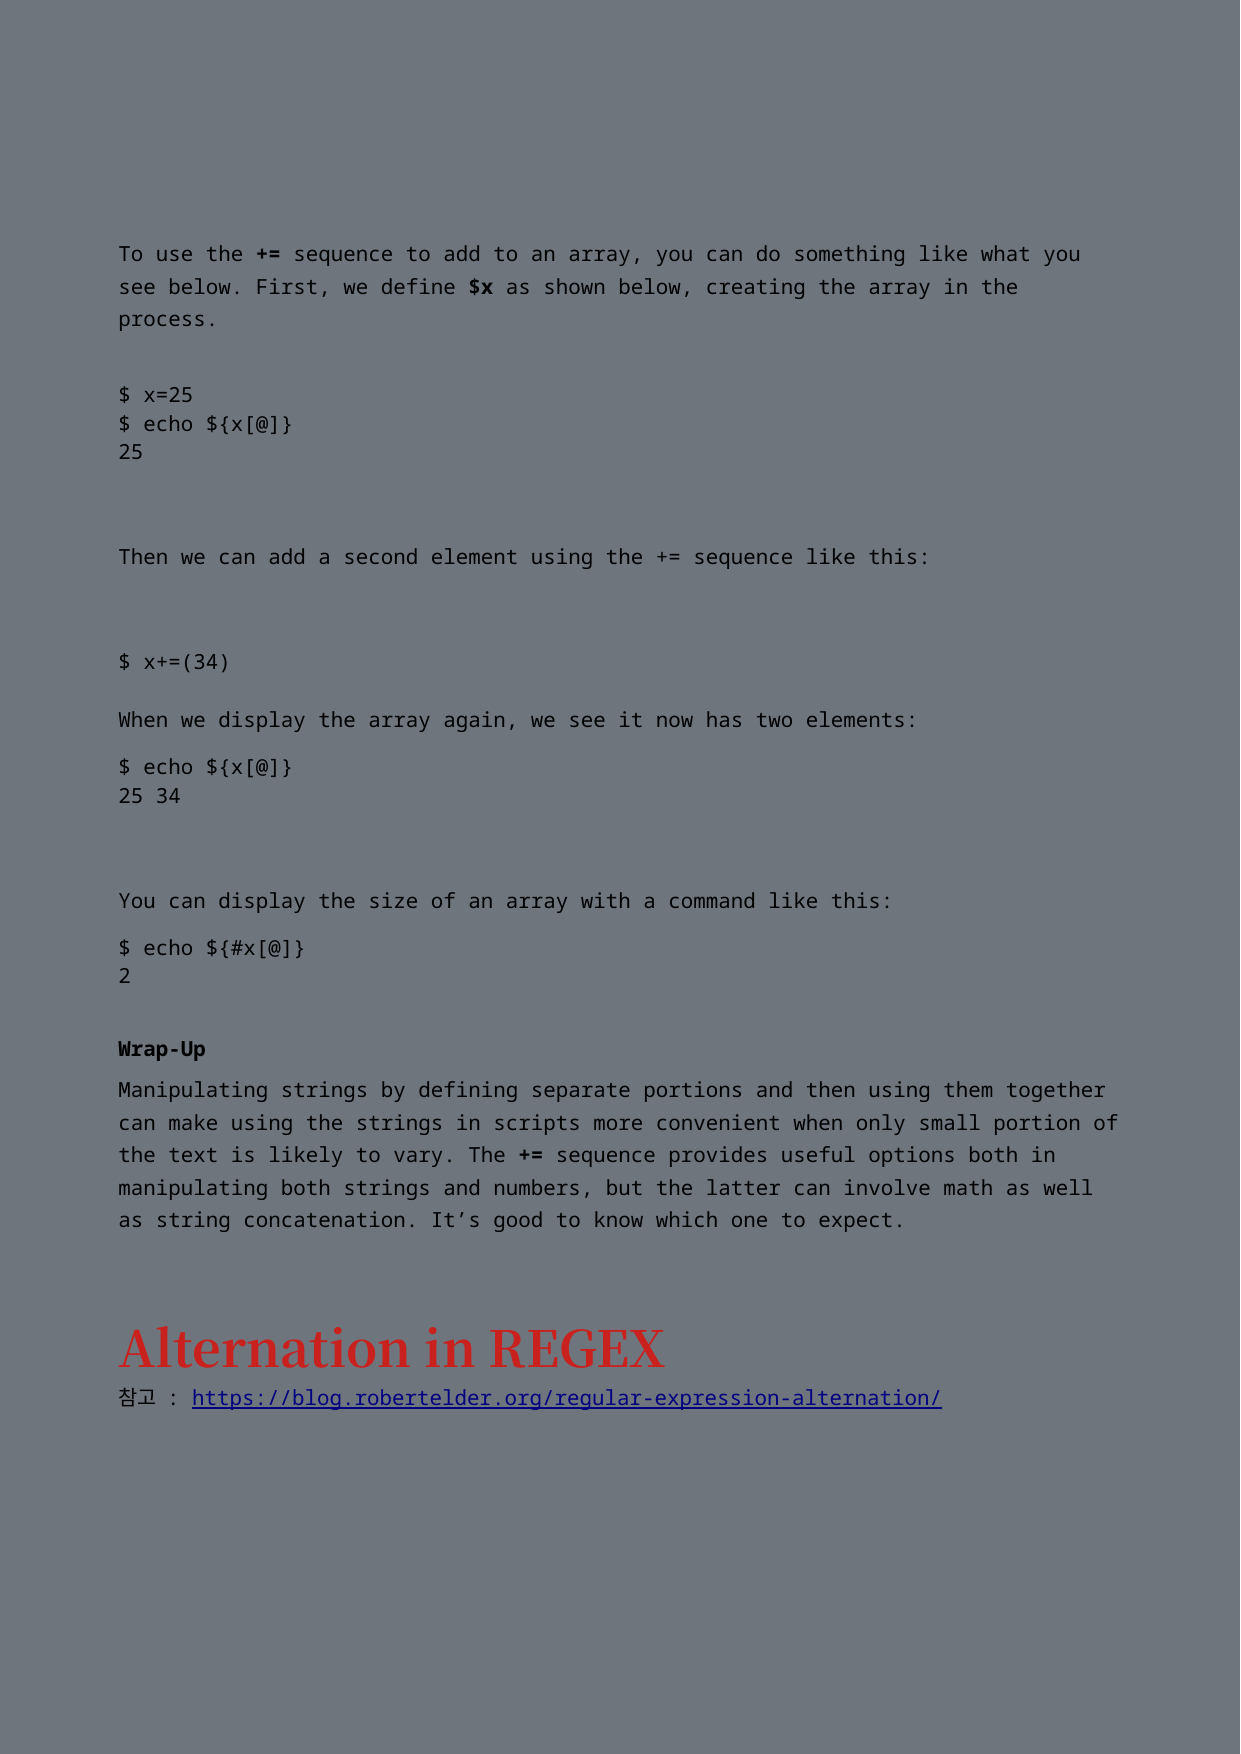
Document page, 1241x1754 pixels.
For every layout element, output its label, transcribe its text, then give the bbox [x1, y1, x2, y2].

text To use the += sequence to add to an array, you can do something like what you see below. First, we define $x as shown below, creating the array in the process. [118, 239, 1122, 333]
text 25 [118, 437, 1122, 466]
subtitle Wrap-Up [118, 1034, 1122, 1062]
text 참고 : https://blog.robertelder.org/regular-expression-alternation/ [118, 1381, 1122, 1412]
text $ echo ${x[@]} [118, 752, 1122, 781]
text 2 [118, 962, 1122, 990]
text Then we can add a second element using the += sequence like this: [118, 542, 1122, 571]
text $ echo ${x[@]} [118, 409, 1122, 437]
text When we display the array again, we see it now has two elements: [118, 705, 1122, 734]
text $ x=25 [118, 380, 1122, 409]
text Alternation in REGEX [118, 1309, 1122, 1381]
text $ echo ${#x[@]} [118, 933, 1122, 962]
text 25 34 [118, 781, 1122, 809]
text $ x+=(34) [118, 647, 1122, 676]
text Manipulating strings by defining separate portions and then using them together can make using the strings in scripts more convenient when only small portion of the text is likely to vary. The += sequence provides useful options both in manipulating both strings and numbers, but the latter can involve math as well as string concatenation. It’s good to know which one to expect. [118, 1075, 1122, 1234]
text You can display the size of an array with a command like this: [118, 886, 1122, 914]
